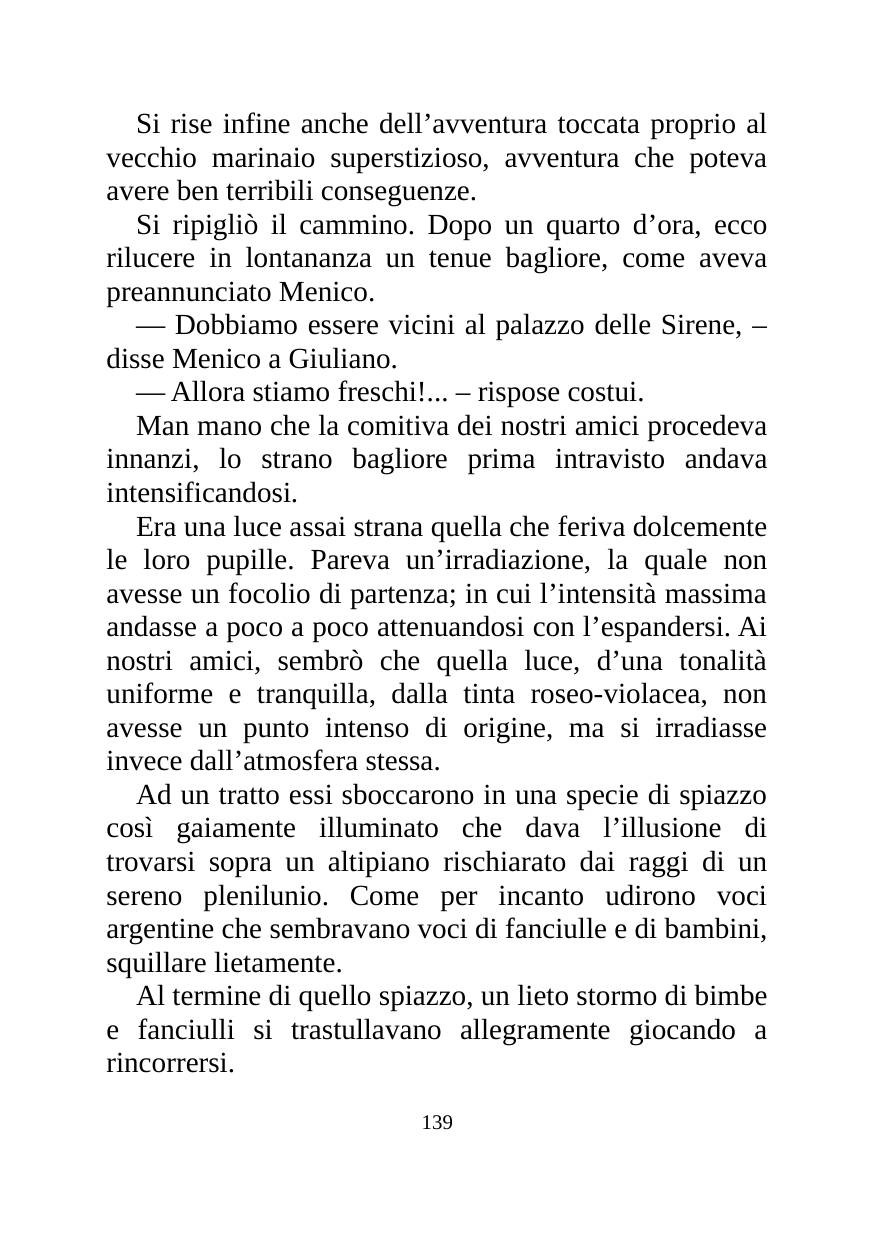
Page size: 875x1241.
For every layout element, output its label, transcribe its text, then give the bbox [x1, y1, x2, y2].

text Ad un tratto essi sboccarono in una specie di spiazzo così gaiamente illuminato che dava l’illusione di trovarsi sopra un altipiano rischiarato dai raggi di un sereno plenilunio. Come per incanto udirono voci argentine che sembravano voci di fanciulle e di bambini, squillare lietamente. [106, 777, 768, 978]
text — Dobbiamo essere vicini al palazzo delle Sirene, – disse Menico a Giuliano. [106, 307, 768, 374]
text Si rise infine anche dell’avventura toccata proprio al vecchio marinaio superstizioso, avventura che poteva avere ben terribili conseguenze. [106, 106, 768, 207]
text Al termine di quello spiazzo, un lieto stormo di bimbe e fanciulli si trastullavano allegramente giocando a rincorrersi. [106, 978, 768, 1079]
text Man mano che la comitiva dei nostri amici procedeva innanzi, lo strano bagliore prima intravisto andava intensificandosi. [106, 408, 768, 509]
text Era una luce assai strana quella che feriva dolcemente le loro pupille. Pareva un’irradiazione, la quale non avesse un focolio di partenza; in cui l’intensità massima andasse a poco a poco attenuandosi con l’espandersi. Ai nostri amici, sembrò che quella luce, d’una tonalità uniforme e tranquilla, dalla tinta roseo-violacea, non avesse un punto intenso di origine, ma si irradiasse invece dall’atmosfera stessa. [106, 509, 768, 777]
text — Allora stiamo freschi!... – rispose costui. [106, 374, 768, 408]
text Si ripigliò il cammino. Dopo un quarto d’ora, ecco rilucere in lontananza un tenue bagliore, come aveva preannunciato Menico. [106, 207, 768, 307]
